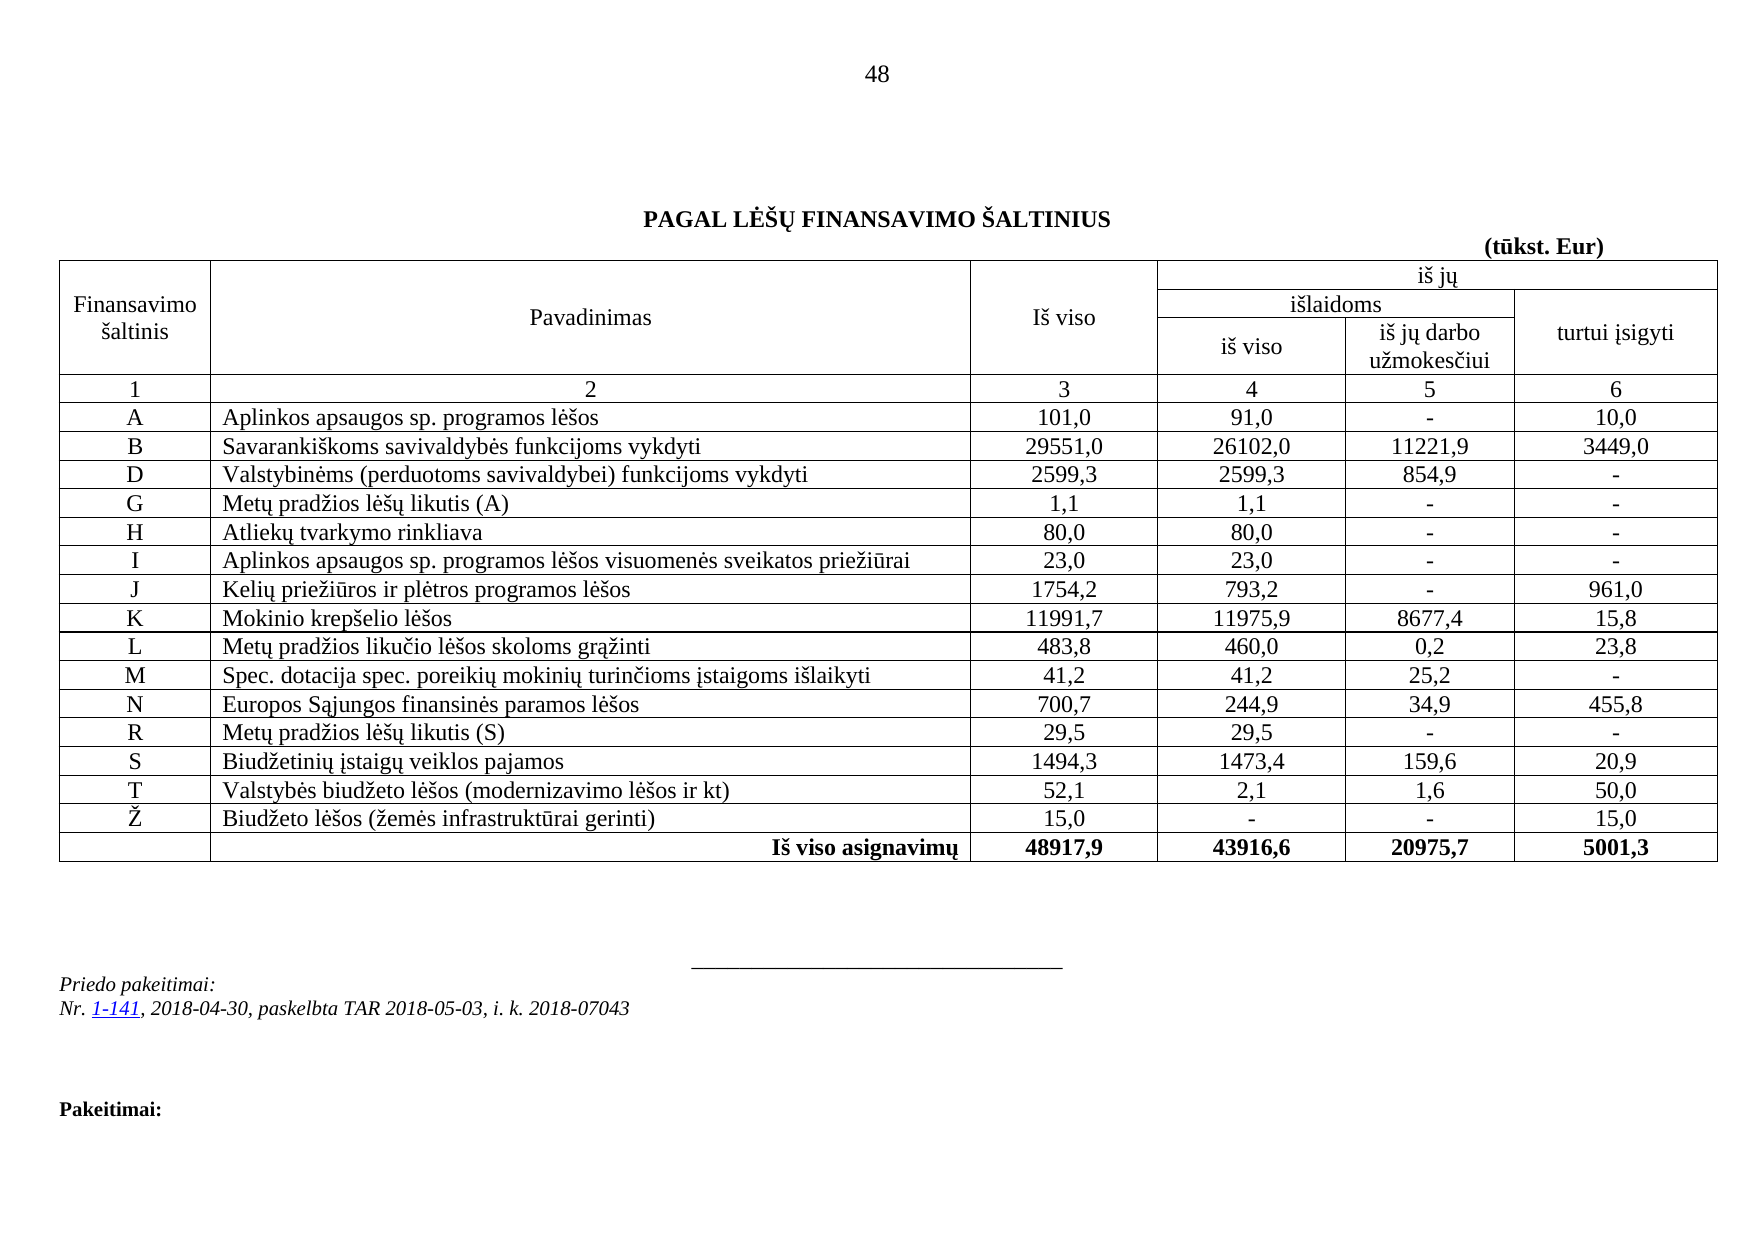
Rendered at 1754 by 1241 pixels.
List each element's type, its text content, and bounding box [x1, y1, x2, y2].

table_cell [60, 833, 210, 861]
table_cell L [60, 633, 210, 660]
table_cell 793,2 [1158, 575, 1345, 603]
table_cell turtui įsigyti [1515, 290, 1717, 373]
table_cell 1 [60, 375, 210, 402]
table_cell Europos Sąjungos finansinės paramos lėšos [211, 690, 970, 717]
table_cell 52,1 [971, 776, 1157, 803]
table_cell iš jų darbo užmokesčiui [1346, 318, 1514, 373]
table_cell J [60, 575, 210, 603]
table_cell 0,2 [1346, 633, 1514, 660]
table_header Iš viso [971, 261, 1157, 373]
table_cell 1473,4 [1158, 747, 1345, 774]
table_cell N [60, 690, 210, 717]
table_cell Savarankiškoms savivaldybės funkcijoms vykdyti [211, 432, 970, 459]
table_cell - [1346, 546, 1514, 574]
table_cell 6 [1515, 375, 1717, 402]
text Pakeitimai: [59, 1097, 1695, 1121]
table_cell 48917,9 [971, 833, 1157, 861]
table_cell - [1346, 403, 1514, 431]
table_cell 43916,6 [1158, 833, 1345, 861]
table_cell - [1515, 518, 1717, 545]
table_cell 25,2 [1346, 661, 1514, 689]
table_cell 23,0 [971, 546, 1157, 574]
table_cell - [1346, 718, 1514, 746]
table_cell 1,6 [1346, 776, 1514, 803]
table_cell 41,2 [971, 661, 1157, 689]
table_cell - [1515, 461, 1717, 488]
table_cell - [1346, 518, 1514, 545]
table_cell 80,0 [1158, 518, 1345, 545]
table_cell 854,9 [1346, 461, 1514, 488]
table_cell 29,5 [1158, 718, 1345, 746]
table_cell Metų pradžios lėšų likutis (A) [211, 489, 970, 517]
table_cell iš viso [1158, 318, 1345, 373]
table_cell Spec. dotacija spec. poreikių mokinių turinčioms įstaigoms išlaikyti [211, 661, 970, 689]
text Priedo pakeitimai: [59, 972, 1695, 996]
table_cell 10,0 [1515, 403, 1717, 431]
table_cell - [1515, 546, 1717, 574]
table_header iš jų [1158, 261, 1717, 289]
table_cell Metų pradžios lėšų likutis (S) [211, 718, 970, 746]
table_cell 3449,0 [1515, 432, 1717, 459]
table_cell 700,7 [971, 690, 1157, 717]
table_cell A [60, 403, 210, 431]
table_cell S [60, 747, 210, 774]
table_cell 91,0 [1158, 403, 1345, 431]
table_cell Aplinkos apsaugos sp. programos lėšos [211, 403, 970, 431]
text PAGAL LĖŠŲ FINANSAVIMO ŠALTINIUS [59, 205, 1695, 232]
table_cell 15,0 [971, 804, 1157, 832]
table_cell 50,0 [1515, 776, 1717, 803]
table_cell - [1515, 718, 1717, 746]
table_cell 4 [1158, 375, 1345, 402]
table_header Pavadinimas [211, 261, 970, 373]
table_cell - [1515, 661, 1717, 689]
table_cell Atliekų tvarkymo rinkliava [211, 518, 970, 545]
table_cell R [60, 718, 210, 746]
table_cell 159,6 [1346, 747, 1514, 774]
table_cell G [60, 489, 210, 517]
table_cell 455,8 [1515, 690, 1717, 717]
table_cell 1494,3 [971, 747, 1157, 774]
table_cell B [60, 432, 210, 459]
table_cell 1,1 [1158, 489, 1345, 517]
table_cell 11991,7 [971, 604, 1157, 631]
table_cell Valstybės biudžeto lėšos (modernizavimo lėšos ir kt) [211, 776, 970, 803]
table_cell Valstybinėms (perduotoms savivaldybei) funkcijoms vykdyti [211, 461, 970, 488]
table_cell 26102,0 [1158, 432, 1345, 459]
table_cell 5 [1346, 375, 1514, 402]
table_cell 2599,3 [971, 461, 1157, 488]
table_cell 244,9 [1158, 690, 1345, 717]
table_cell 5001,3 [1515, 833, 1717, 861]
table_cell 20975,7 [1346, 833, 1514, 861]
table_cell Iš viso asignavimų [211, 833, 970, 861]
table_cell 961,0 [1515, 575, 1717, 603]
table_cell - [1346, 489, 1514, 517]
table_cell T [60, 776, 210, 803]
table_cell 11975,9 [1158, 604, 1345, 631]
table_cell 34,9 [1346, 690, 1514, 717]
table_cell 23,8 [1515, 633, 1717, 660]
table_cell I [60, 546, 210, 574]
table_cell 2,1 [1158, 776, 1345, 803]
table_cell 15,0 [1515, 804, 1717, 832]
table_cell - [1346, 804, 1514, 832]
table_cell 2 [211, 375, 970, 402]
table_cell K [60, 604, 210, 631]
table_cell 23,0 [1158, 546, 1345, 574]
table_cell 2599,3 [1158, 461, 1345, 488]
table_cell - [1158, 804, 1345, 832]
table_cell 460,0 [1158, 633, 1345, 660]
table_cell H [60, 518, 210, 545]
table_cell Biudžetinių įstaigų veiklos pajamos [211, 747, 970, 774]
table_cell 8677,4 [1346, 604, 1514, 631]
table_cell 1754,2 [971, 575, 1157, 603]
table_cell 483,8 [971, 633, 1157, 660]
table_cell Ž [60, 804, 210, 832]
table_cell Biudžeto lėšos (žemės infrastruktūrai gerinti) [211, 804, 970, 832]
table_cell 101,0 [971, 403, 1157, 431]
table_cell D [60, 461, 210, 488]
text _______________________________ [59, 944, 1695, 972]
text (tūkst. Eur) [59, 232, 1695, 260]
table_cell Metų pradžios likučio lėšos skoloms grąžinti [211, 633, 970, 660]
table_header Finansavimo šaltinis [60, 261, 210, 373]
table_cell 11221,9 [1346, 432, 1514, 459]
table_cell išlaidoms [1158, 290, 1514, 317]
text Nr. 1-141, 2018-04-30, paskelbta TAR 2018-05-03, i. k. 2018-07043 [59, 996, 1695, 1020]
table_cell - [1515, 489, 1717, 517]
table_cell Kelių priežiūros ir plėtros programos lėšos [211, 575, 970, 603]
table_cell 80,0 [971, 518, 1157, 545]
table_cell 29,5 [971, 718, 1157, 746]
table_cell 1,1 [971, 489, 1157, 517]
table_cell 15,8 [1515, 604, 1717, 631]
table_cell - [1346, 575, 1514, 603]
table_cell 41,2 [1158, 661, 1345, 689]
table_cell 3 [971, 375, 1157, 402]
table_cell Mokinio krepšelio lėšos [211, 604, 970, 631]
table_cell Aplinkos apsaugos sp. programos lėšos visuomenės sveikatos priežiūrai [211, 546, 970, 574]
table_cell 20,9 [1515, 747, 1717, 774]
table_cell 29551,0 [971, 432, 1157, 459]
table_cell M [60, 661, 210, 689]
